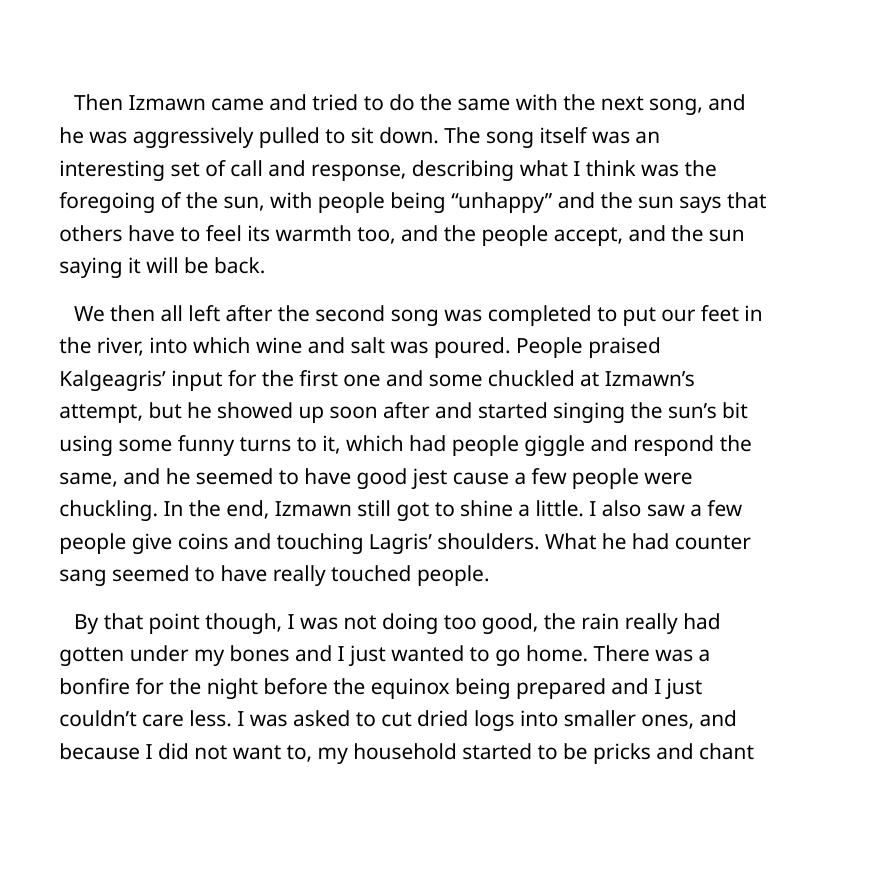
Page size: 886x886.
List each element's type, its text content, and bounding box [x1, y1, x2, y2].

text By that point though, I was not doing too good, the rain really had gotten under my bones and I just wanted to go home. There was a bonfire for the night before the equinox being prepared and I just couldn’t care less. I was asked to cut dried logs into smaller ones, and because I did not want to, my household started to be pricks and chant [59, 607, 768, 766]
text We then all left after the second song was completed to put our feet in the river, into which wine and salt was poured. People praised Kalgeagris’ input for the first one and some chuckled at Izmawn’s attempt, but he showed up soon after and started singing the sun’s bit using some funny turns to it, which had people giggle and respond the same, and he seemed to have good jest cause a few people were chuckling. In the end, Izmawn still got to shine a little. I also saw a few people give coins and touching Lagris’ shoulders. What he had counter sang seemed to have really touched people. [59, 299, 768, 588]
text Then Izmawn came and tried to do the same with the next song, and he was aggressively pulled to sit down. The song itself was an interesting set of call and response, describing what I think was the foregoing of the sun, with people being “unhappy” and the sun says that others have to feel its warmth too, and the people accept, and the sun saying it will be back. [59, 88, 768, 280]
